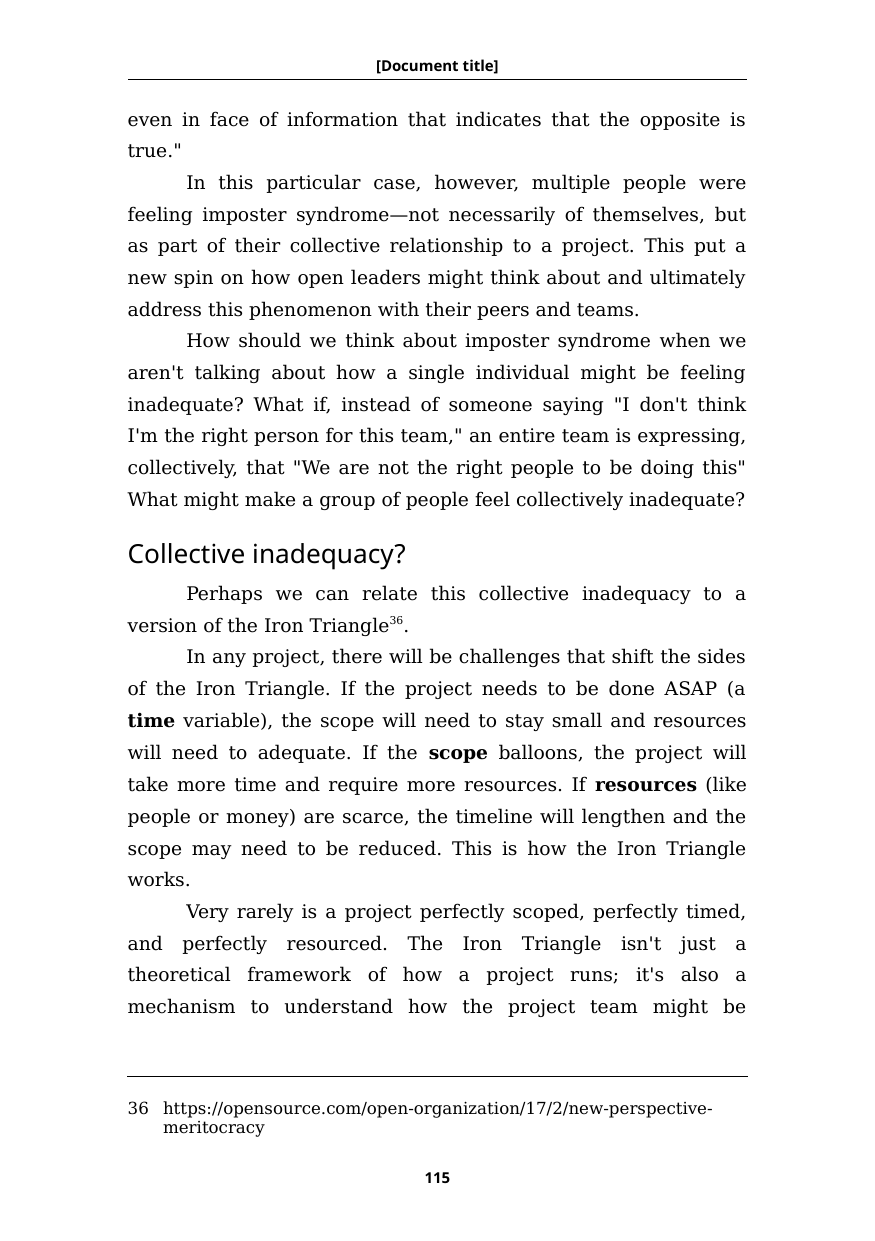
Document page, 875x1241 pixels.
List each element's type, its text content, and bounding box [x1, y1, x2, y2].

text How should we think about imposter syndrome when we aren't talking about how a single individual might be feeling inadequate? What if, instead of someone saying "I don't think I'm the right person for this team," an entire team is expressing, collectively, that "We are not the right people to be doing this" What might make a group of people feel collectively inadequate? [127, 330, 747, 511]
subtitle Collective inadequacy? [127, 535, 747, 571]
text Very rarely is a project perfectly scoped, perfectly timed, and perfectly resourced. The Iron Triangle isn't just a theoretical framework of how a project runs; it's also a mechanism to understand how the project team might be [127, 901, 747, 1018]
text In this particular case, however, multiple people were feeling imposter syndrome—not necessarily of themselves, but as part of their collective relationship to a project. This put a new spin on how open leaders might think about and ultimately address this phenomenon with their peers and teams. [127, 172, 747, 321]
text even in face of information that indicates that the opposite is true." [127, 109, 747, 162]
text Perhaps we can relate this collective inadequacy to a version of the Iron Triangle. [127, 583, 747, 637]
text In any project, there will be challenges that shift the sides of the Iron Triangle. If the project needs to be done ASAP (a time variable), the scope will need to stay small and resources will need to adequate. If the scope balloons, the project will take more time and require more resources. If resources (like people or money) are scarce, the timeline will lengthen and the scope may need to be reduced. This is how the Iron Triangle works. [127, 647, 747, 891]
text https://opensource.com/open-organization/17/2/new-perspective-meritocracy [127, 1099, 747, 1138]
